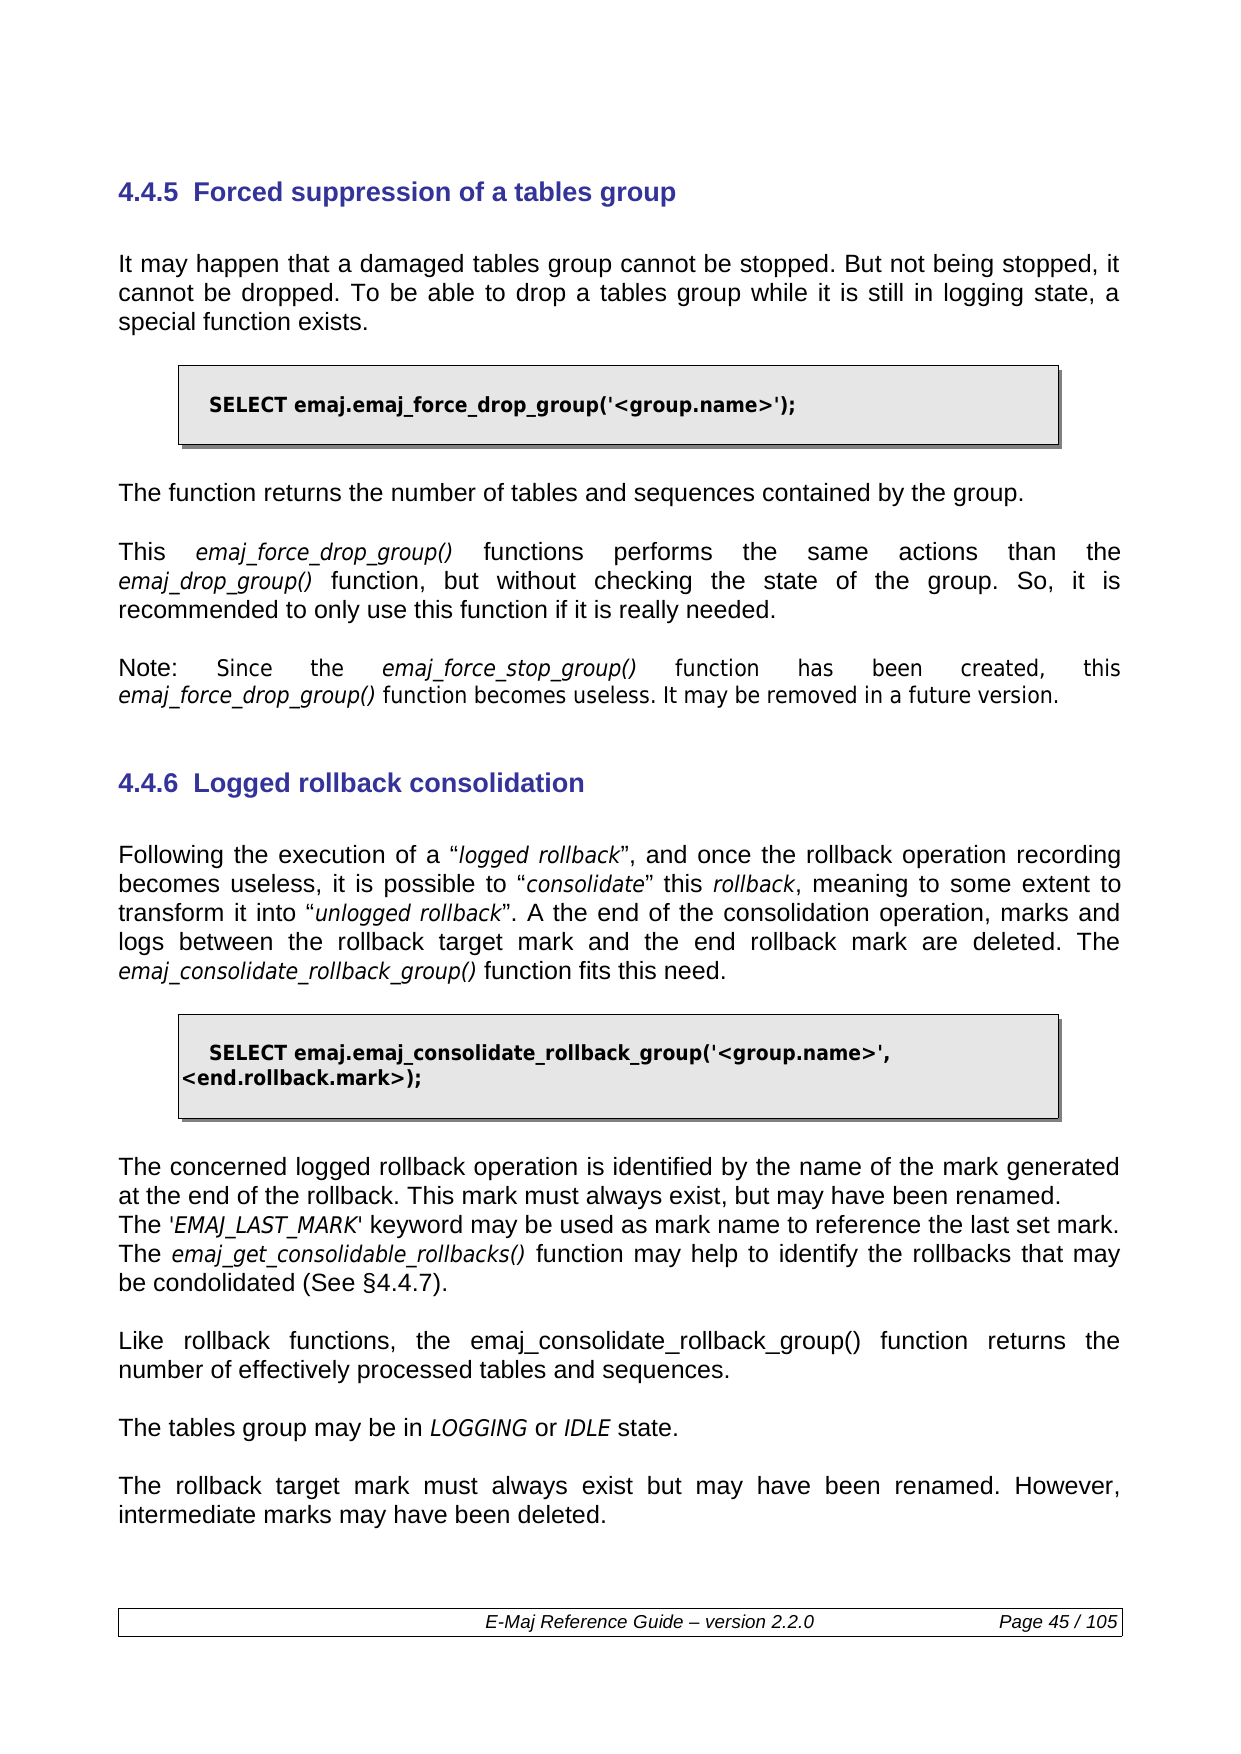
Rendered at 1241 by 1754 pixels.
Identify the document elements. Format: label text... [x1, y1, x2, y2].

text SELECT emaj.emaj_consolidate_rollback_group('<group.name>', <end.rollback.mark>); [179, 1038, 1058, 1087]
text The function returns the number of tables and sequences contained by the group. [118, 478, 1122, 507]
text The 'EMAJ_LAST_MARK' keyword may be used as mark name to reference the last set mark. [118, 1210, 1122, 1239]
text Following the execution of a “logged rollback”, and once the rollback operation recording becomes useless, it is possible to “consolidate” this rollback, meaning to some extent to transform it into “unlogged rollback”. A the end of the consolidation operation, marks and logs between the rollback target mark and the end rollback mark are deleted. The emaj_consolidate_rollback_group() function fits this need. [118, 839, 1122, 985]
text SELECT emaj.emaj_force_drop_group('<group.name>'); [179, 389, 1058, 414]
text The emaj_get_consolidable_rollbacks() function may help to identify the rollbacks that may be condolidated (See §4.4.7). [118, 1239, 1122, 1297]
text It may happen that a damaged tables group cannot be stopped. But not being stopped, it cannot be dropped. To be able to drop a tables group while it is still in logging state, a special function exists. [118, 249, 1122, 336]
subtitle Logged rollback consolidation [118, 767, 1122, 798]
text The tables group may be in LOGGING or IDLE state. [118, 1413, 1122, 1442]
text The concerned logged rollback operation is identified by the name of the mark generated at the end of the rollback. This mark must always exist, but may have been renamed. [118, 1152, 1122, 1210]
text This emaj_force_drop_group() functions performs the same actions than the emaj_drop_group() function, but without checking the state of the group. So, it is recommended to only use this function if it is really needed. [118, 536, 1122, 624]
text Like rollback functions, the emaj_consolidate_rollback_group() function returns the number of effectively processed tables and sequences. [118, 1326, 1122, 1384]
text Note: Since the emaj_force_stop_group() function has been created, this emaj_force_drop_group() function becomes useless. It may be removed in a future version. [118, 653, 1122, 709]
text The rollback target mark must always exist but may have been renamed. However, intermediate marks may have been deleted. [118, 1471, 1122, 1529]
subtitle Forced suppression of a tables group [118, 176, 1122, 207]
